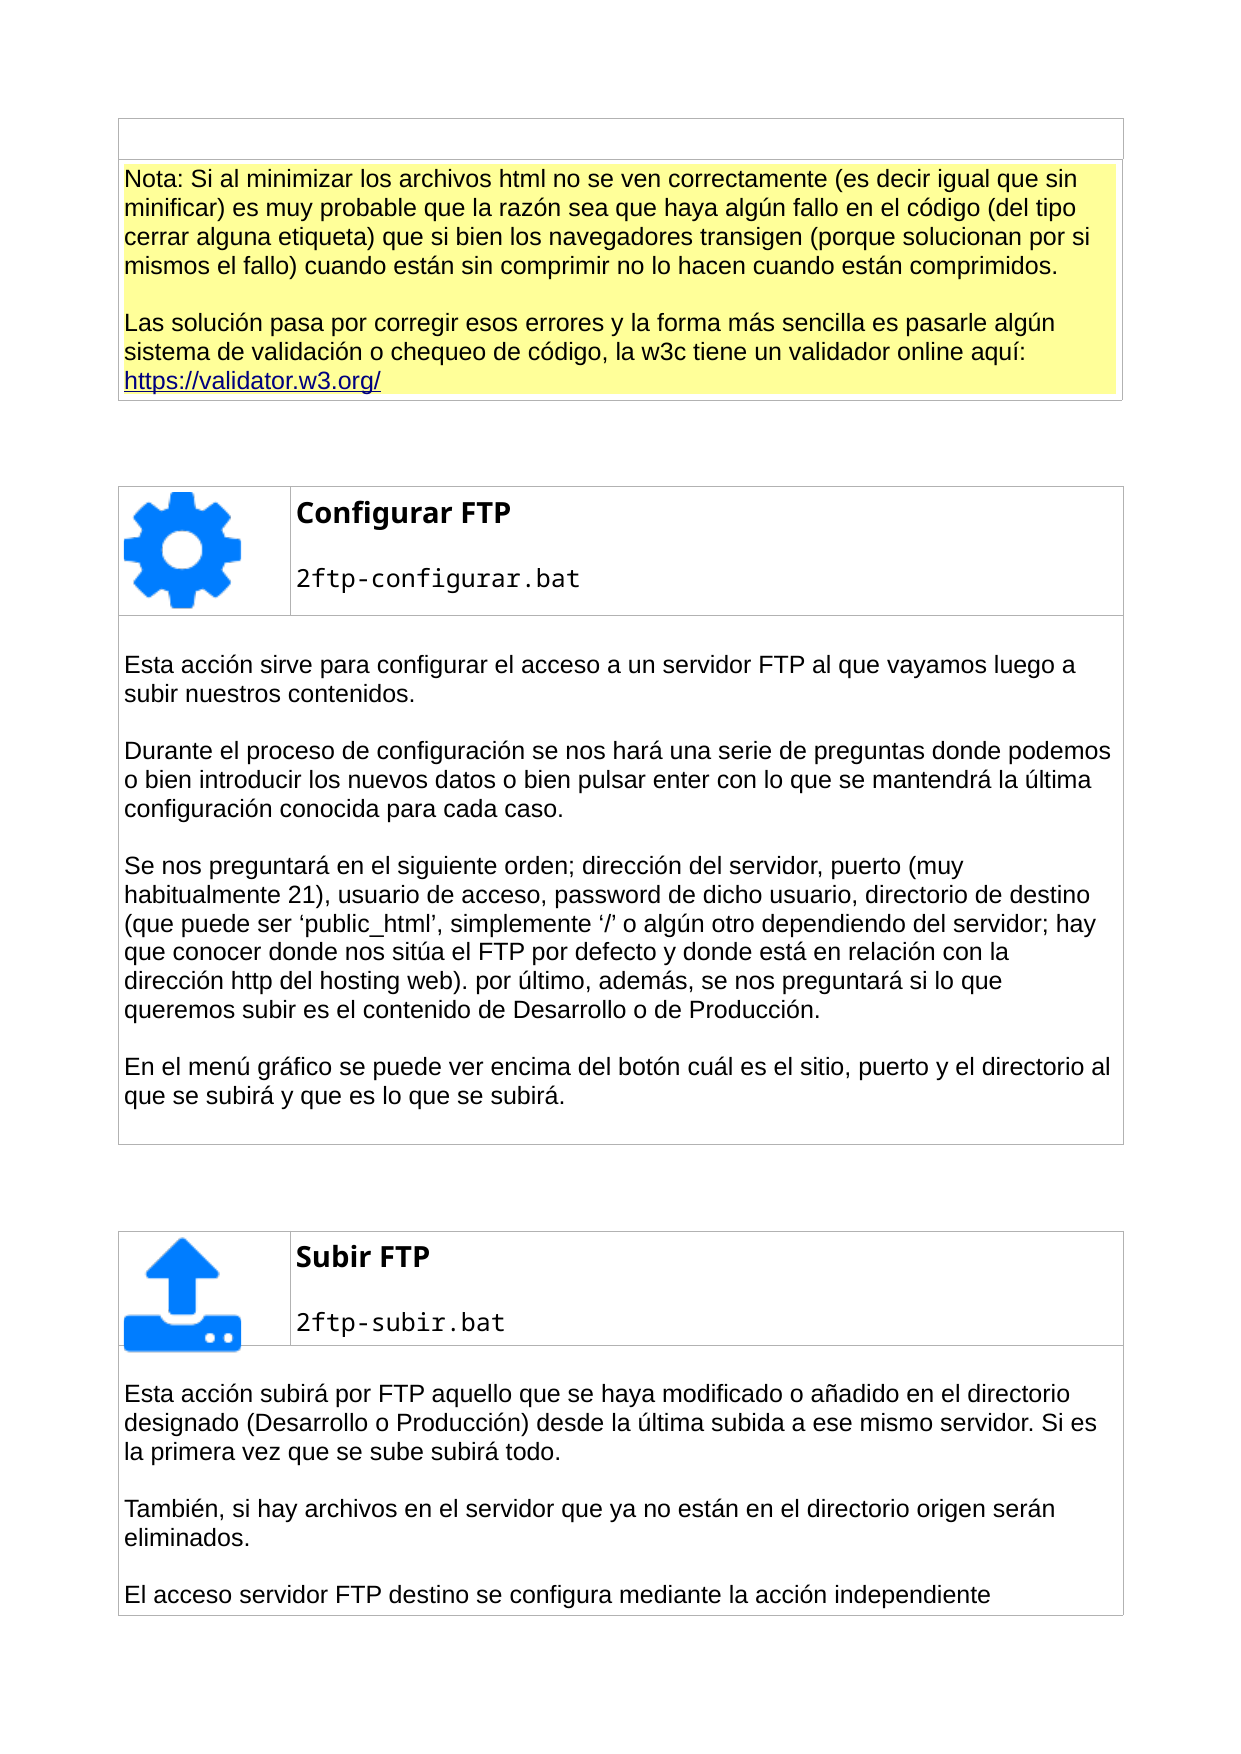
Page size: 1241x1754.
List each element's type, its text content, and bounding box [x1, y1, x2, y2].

table_header [119, 1232, 290, 1345]
table_header [119, 487, 290, 615]
table_cell Esta acción subirá por FTP aquello que se haya modificado o añadido en el directorio designado (Desarrollo o Producción) desde la última subida a ese mismo servidor. Si es la primera vez que se sube subirá todo. También, si hay archivos en el servidor que ya no están en el directorio origen serán eliminados. El acceso servidor FTP destino se configura mediante la acción independiente [119, 1346, 1123, 1615]
table_header Subir FTP 2ftp-subir.bat [291, 1232, 1123, 1345]
table_header Configurar FTP 2ftp-configurar.bat [291, 487, 1123, 615]
picture [123, 492, 242, 610]
table_cell Esta acción sirve para configurar el acceso a un servidor FTP al que vayamos luego a subir nuestros contenidos. Durante el proceso de configuración se nos hará una serie de preguntas donde podemos o bien introducir los nuevos datos o bien pulsar enter con lo que se mantendrá la última configuración conocida para cada caso. Se nos preguntará en el siguiente orden; dirección del servidor, puerto (muy habitualmente 21), usuario de acceso, password de dicho usuario, directorio de destino (que puede ser ‘public_html’, simplemente ‘/’ o algún otro dependiendo del servidor; hay que conocer donde nos sitúa el FTP por defecto y donde está en relación con la dirección http del hosting web). por último, además, se nos preguntará si lo que queremos subir es el contenido de Desarrollo o de Producción. En el menú gráfico se puede ver encima del botón cuál es el sitio, puerto y el directorio al que se subirá y que es lo que se subirá. [119, 616, 1123, 1144]
table_cell [119, 119, 1123, 158]
picture [123, 1236, 242, 1354]
table_header Nota: Si al minimizar los archivos html no se ven correctamente (es decir igual que sin minificar) es muy probable que la razón sea que haya algún fallo en el código (del tipo cerrar alguna etiqueta) que si bien los navegadores transigen (porque solucionan por si mismos el fallo) cuando están sin comprimir no lo hacen cuando están comprimidos. Las solución pasa por corregir esos errores y la forma más sencilla es pasarle algún sistema de validación o chequeo de código, la w3c tiene un validador online aquí: https://validator.w3.org/ [119, 160, 1122, 400]
